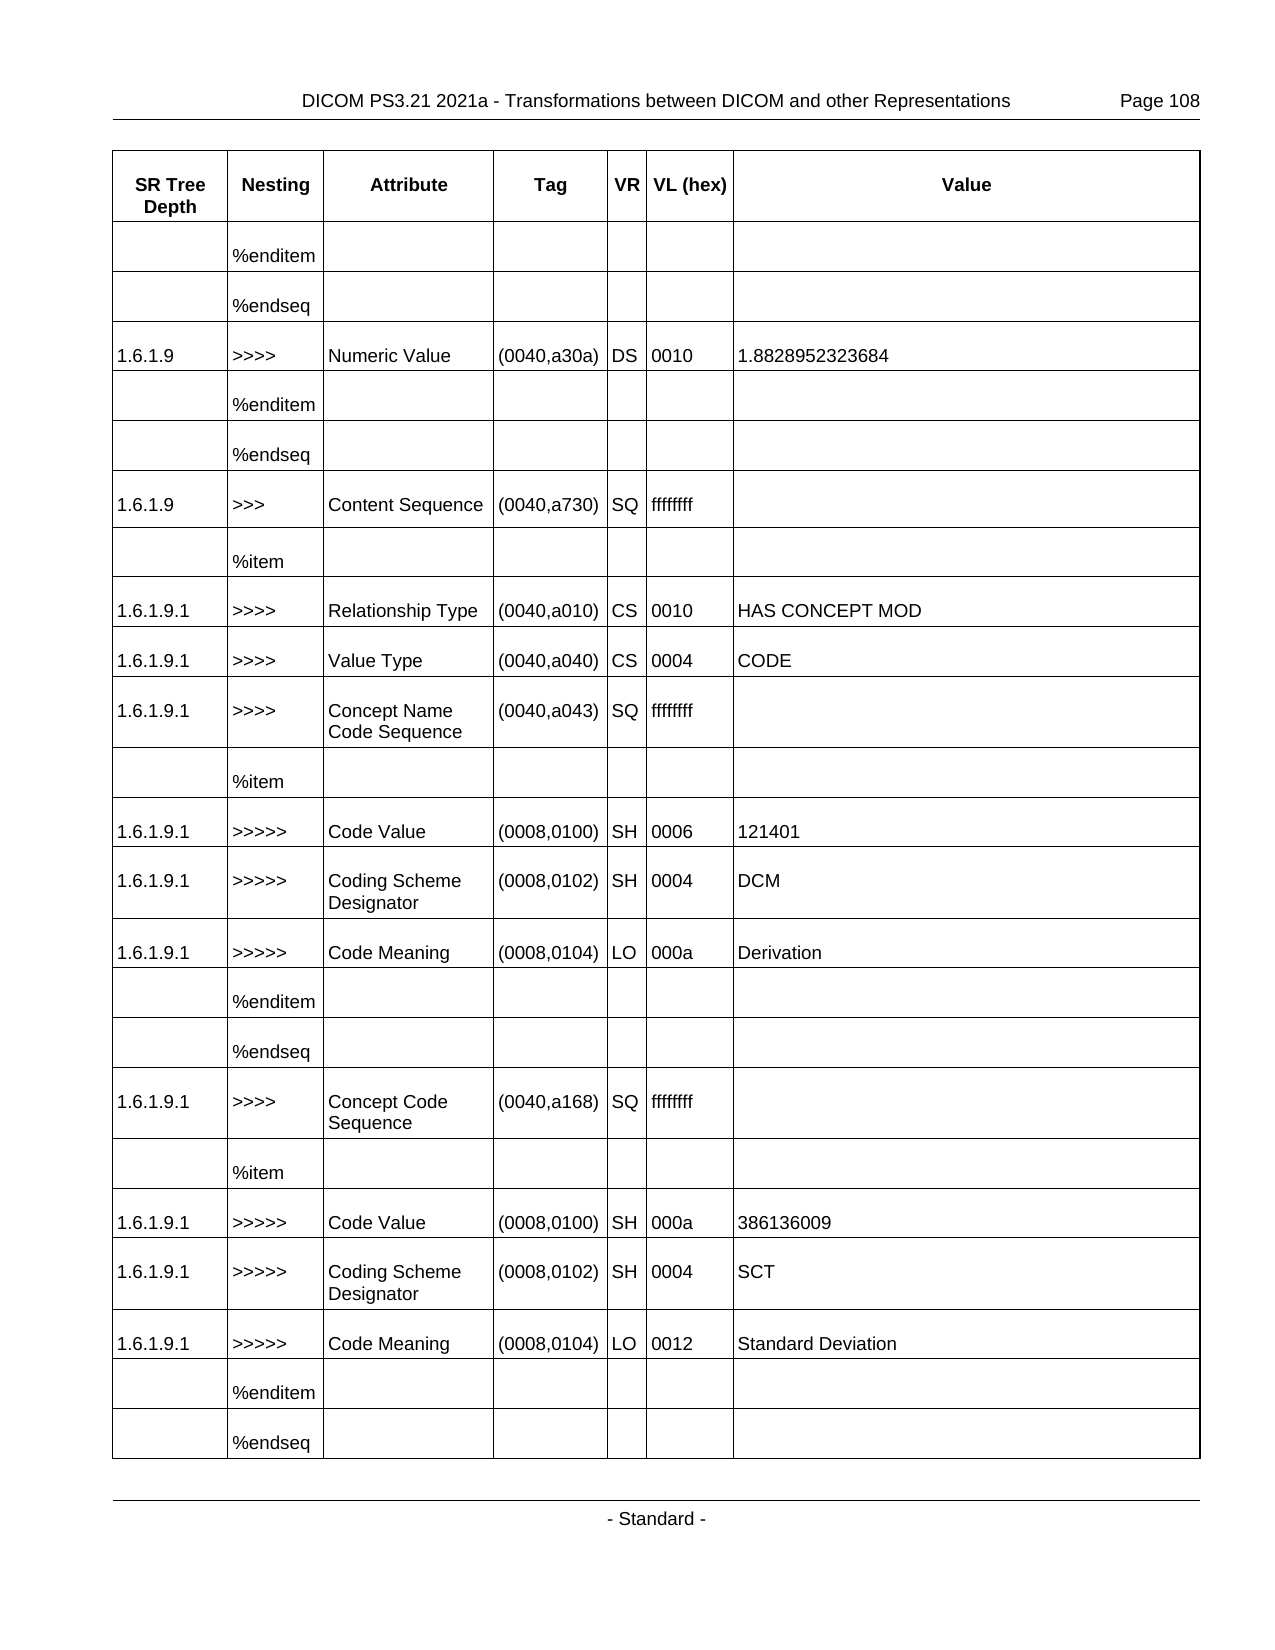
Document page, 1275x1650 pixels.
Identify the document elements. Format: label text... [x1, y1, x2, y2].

table_header VL (hex) [647, 151, 733, 221]
table_cell [734, 1139, 1199, 1187]
table_cell 0006 [647, 798, 733, 846]
table_cell CODE [734, 627, 1199, 676]
table_cell (0008,0100) [494, 1189, 607, 1237]
table_cell HAS CONCEPT MOD [734, 577, 1199, 626]
table_cell [324, 222, 493, 271]
table_cell 0004 [647, 627, 733, 676]
table_cell 1.6.1.9.1 [113, 577, 227, 626]
table_cell [494, 371, 607, 420]
table_cell [324, 1359, 493, 1408]
table_cell [324, 968, 493, 1017]
table_cell [647, 222, 733, 271]
table_cell %endseq [228, 272, 323, 321]
table_cell >>>>> [228, 1310, 323, 1358]
table_cell 0004 [647, 847, 733, 917]
table_cell 1.6.1.9.1 [113, 847, 227, 917]
table_cell Coding Scheme Designator [324, 847, 493, 917]
table_cell 1.6.1.9.1 [113, 1189, 227, 1237]
table_cell Content Sequence [324, 471, 493, 527]
table_cell 1.6.1.9.1 [113, 798, 227, 846]
table_cell %item [228, 748, 323, 797]
table_cell [734, 528, 1199, 576]
table_cell %enditem [228, 371, 323, 420]
table_cell [113, 222, 227, 271]
table_cell CS [608, 577, 646, 626]
table_cell [647, 528, 733, 576]
table_cell [113, 528, 227, 576]
table_cell DS [608, 322, 646, 370]
table_cell Standard Deviation [734, 1310, 1199, 1358]
table_cell 0004 [647, 1238, 733, 1308]
table_cell >>>> [228, 577, 323, 626]
table_cell %item [228, 1139, 323, 1187]
table_cell [647, 1018, 733, 1067]
table_cell [494, 748, 607, 797]
table_cell [734, 371, 1199, 420]
table_cell Value Type [324, 627, 493, 676]
table_cell [734, 748, 1199, 797]
table_cell ffffffff [647, 1068, 733, 1138]
table_cell Numeric Value [324, 322, 493, 370]
table_cell [113, 1359, 227, 1408]
table_cell [324, 272, 493, 321]
table_cell [113, 272, 227, 321]
table_cell Concept Name Code Sequence [324, 677, 493, 747]
table_cell %endseq [228, 1018, 323, 1067]
table_cell [494, 968, 607, 1017]
table_cell [647, 1359, 733, 1408]
table_cell [494, 272, 607, 321]
table_cell [608, 371, 646, 420]
table_header Attribute [324, 151, 493, 221]
table_cell (0008,0102) [494, 1238, 607, 1308]
table_cell Code Meaning [324, 919, 493, 967]
table_cell [324, 528, 493, 576]
table_header SR Tree Depth [113, 151, 227, 221]
table_cell Relationship Type [324, 577, 493, 626]
table_cell Coding Scheme Designator [324, 1238, 493, 1308]
table_cell >>> [228, 471, 323, 527]
table_cell 1.6.1.9 [113, 322, 227, 370]
table_cell %enditem [228, 1359, 323, 1408]
table_cell SQ [608, 677, 646, 747]
table_cell DCM [734, 847, 1199, 917]
table_cell LO [608, 1310, 646, 1358]
table_cell [647, 748, 733, 797]
table_cell (0008,0102) [494, 847, 607, 917]
table_cell [734, 1359, 1199, 1408]
table_cell [608, 421, 646, 470]
table_cell [113, 968, 227, 1017]
table_cell >>>> [228, 1068, 323, 1138]
table_cell [608, 1359, 646, 1408]
table_cell [494, 1018, 607, 1067]
table_cell [734, 471, 1199, 527]
table_cell [494, 1359, 607, 1408]
table_cell %enditem [228, 968, 323, 1017]
table_cell CS [608, 627, 646, 676]
table_cell 1.6.1.9.1 [113, 1068, 227, 1138]
table_cell (0040,a040) [494, 627, 607, 676]
table_cell [734, 1409, 1199, 1457]
table_cell [113, 748, 227, 797]
table_cell [647, 1409, 733, 1457]
table_cell [608, 222, 646, 271]
table_cell LO [608, 919, 646, 967]
table_cell [734, 677, 1199, 747]
table_cell [324, 1139, 493, 1187]
table_cell [608, 272, 646, 321]
table_cell ffffffff [647, 471, 733, 527]
table_cell [324, 748, 493, 797]
table_header Nesting [228, 151, 323, 221]
table_cell [647, 968, 733, 1017]
table_cell 000a [647, 1189, 733, 1237]
table_cell Code Meaning [324, 1310, 493, 1358]
table_cell 0010 [647, 577, 733, 626]
table_cell [113, 1018, 227, 1067]
table_cell 1.6.1.9.1 [113, 919, 227, 967]
table_cell >>>>> [228, 1238, 323, 1308]
table_cell (0040,a30a) [494, 322, 607, 370]
table_cell Concept Code Sequence [324, 1068, 493, 1138]
table_cell [608, 528, 646, 576]
table_cell [734, 1018, 1199, 1067]
table_cell >>>> [228, 677, 323, 747]
table_cell >>>>> [228, 798, 323, 846]
table_cell [324, 371, 493, 420]
table_cell >>>> [228, 627, 323, 676]
table_cell [608, 748, 646, 797]
table_cell 1.8828952323684 [734, 322, 1199, 370]
table_cell %endseq [228, 1409, 323, 1457]
table_header Value [734, 151, 1199, 221]
table_cell (0040,a168) [494, 1068, 607, 1138]
table_cell >>>>> [228, 1189, 323, 1237]
table_cell [113, 1409, 227, 1457]
table_cell 1.6.1.9.1 [113, 627, 227, 676]
table_cell >>>> [228, 322, 323, 370]
table_cell 1.6.1.9.1 [113, 677, 227, 747]
table_cell [113, 371, 227, 420]
table_cell 000a [647, 919, 733, 967]
table_cell >>>>> [228, 847, 323, 917]
table_cell ffffffff [647, 677, 733, 747]
table_cell (0008,0104) [494, 919, 607, 967]
table_cell [608, 1018, 646, 1067]
table_cell [608, 1409, 646, 1457]
table_cell 1.6.1.9.1 [113, 1310, 227, 1358]
table_cell [647, 371, 733, 420]
table_cell Derivation [734, 919, 1199, 967]
table_cell [734, 968, 1199, 1017]
table_cell [113, 1139, 227, 1187]
table_cell (0040,a010) [494, 577, 607, 626]
table_cell SH [608, 1189, 646, 1237]
table_cell (0008,0100) [494, 798, 607, 846]
table_cell [324, 1409, 493, 1457]
table_cell %enditem [228, 222, 323, 271]
table_cell SH [608, 798, 646, 846]
table_cell [494, 528, 607, 576]
table_cell 0010 [647, 322, 733, 370]
table_cell [113, 421, 227, 470]
table_cell [734, 222, 1199, 271]
table_cell [494, 1139, 607, 1187]
table_cell (0040,a043) [494, 677, 607, 747]
table_cell (0040,a730) [494, 471, 607, 527]
table_cell [324, 421, 493, 470]
table_cell SCT [734, 1238, 1199, 1308]
table_header Tag [494, 151, 607, 221]
table_cell Code Value [324, 1189, 493, 1237]
table_header VR [608, 151, 646, 221]
table_cell [494, 1409, 607, 1457]
table_cell SH [608, 1238, 646, 1308]
table_cell [647, 421, 733, 470]
table_cell 0012 [647, 1310, 733, 1358]
table_cell SQ [608, 1068, 646, 1138]
table_cell [494, 421, 607, 470]
table_cell [324, 1018, 493, 1067]
table_cell 386136009 [734, 1189, 1199, 1237]
table_cell [647, 272, 733, 321]
table_cell %item [228, 528, 323, 576]
table_cell SQ [608, 471, 646, 527]
table_cell [608, 968, 646, 1017]
table_cell [734, 272, 1199, 321]
table_cell [734, 421, 1199, 470]
table_cell 121401 [734, 798, 1199, 846]
table_cell Code Value [324, 798, 493, 846]
table_cell (0008,0104) [494, 1310, 607, 1358]
table_cell [608, 1139, 646, 1187]
table_cell %endseq [228, 421, 323, 470]
table_cell >>>>> [228, 919, 323, 967]
table_cell [647, 1139, 733, 1187]
table_cell SH [608, 847, 646, 917]
table_cell [494, 222, 607, 271]
table_cell 1.6.1.9.1 [113, 1238, 227, 1308]
table_cell [734, 1068, 1199, 1138]
table_cell 1.6.1.9 [113, 471, 227, 527]
